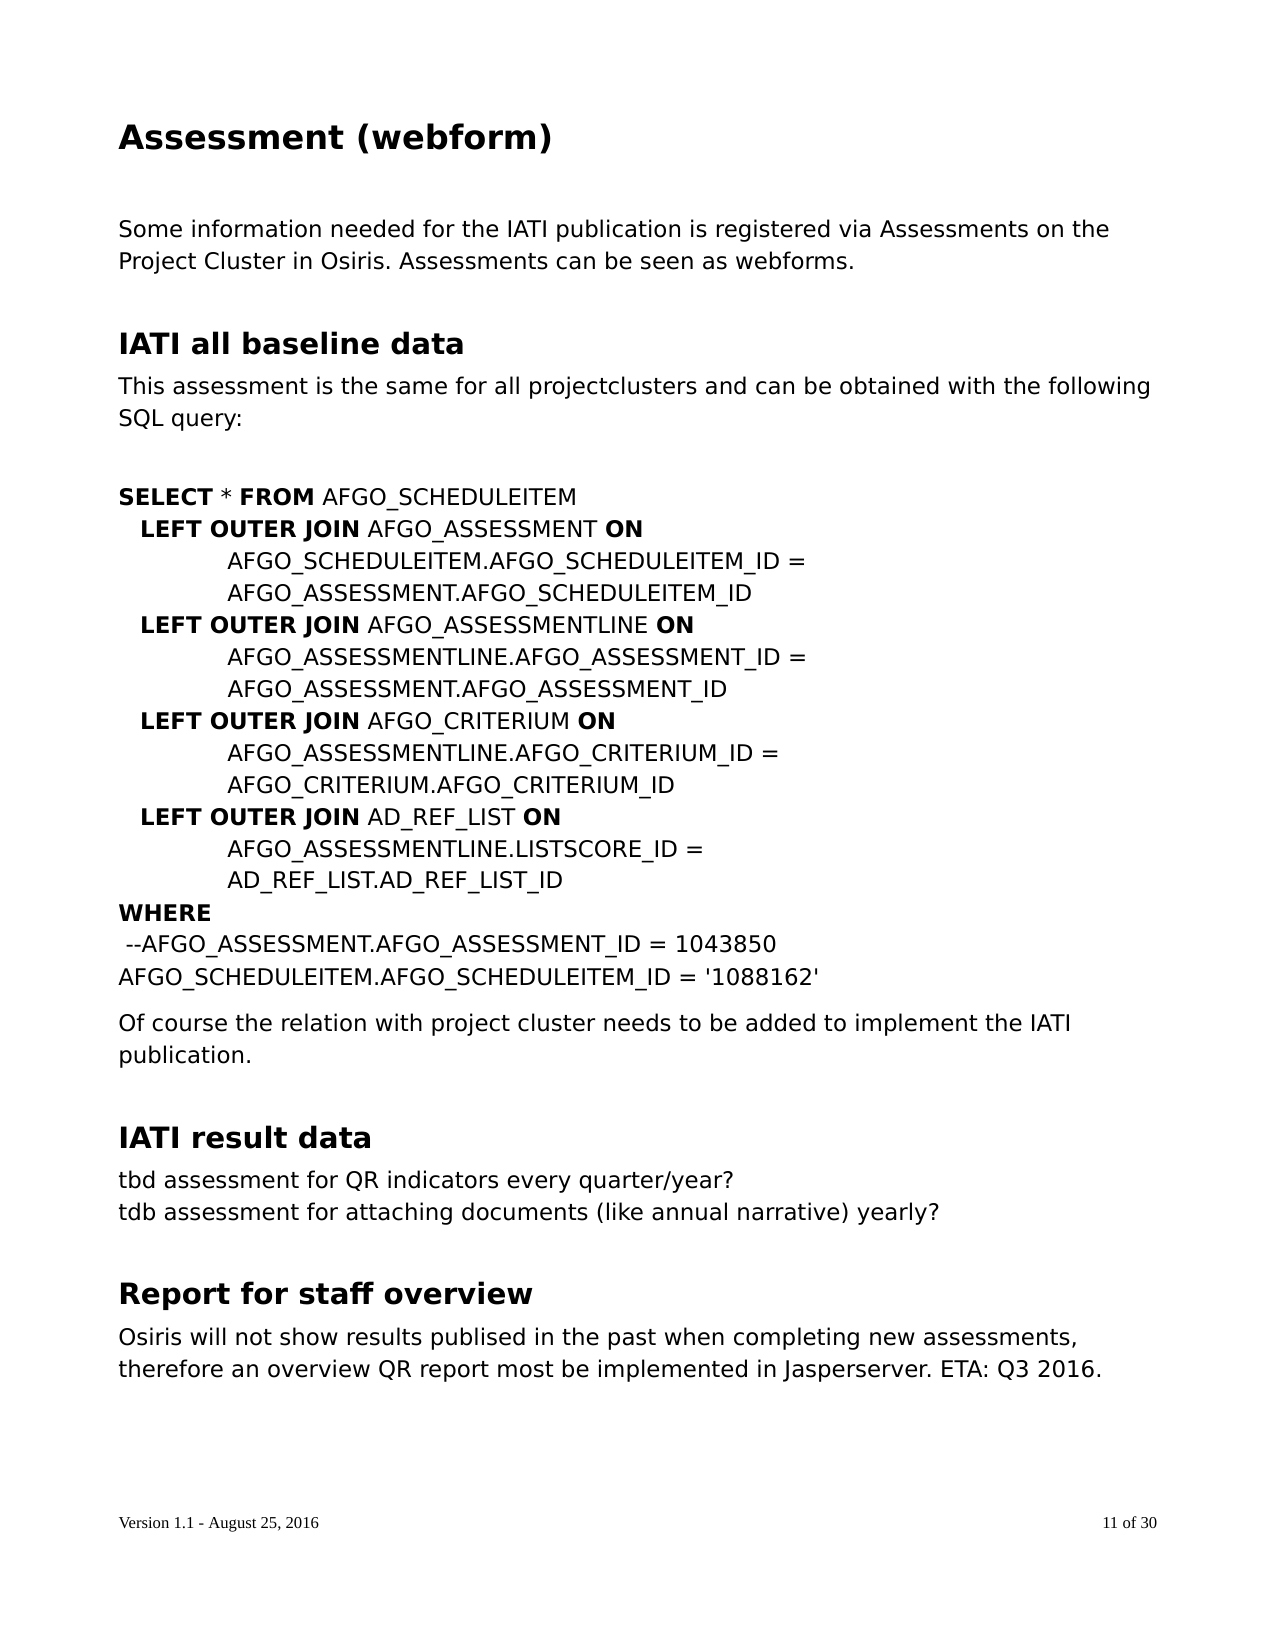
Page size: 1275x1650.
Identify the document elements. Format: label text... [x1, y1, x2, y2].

subtitle IATI result data [118, 1121, 1157, 1155]
subtitle Report for staff overview [118, 1277, 1157, 1312]
text tbd assessment for QR indicators every quarter/year? tdb assessment for attaching documents (like annual narrative) yearly? [118, 1167, 1157, 1258]
subtitle IATI all baseline data [118, 327, 1157, 361]
text SELECT * FROM AFGO_SCHEDULEITEM LEFT OUTER JOIN AFGO_ASSESSMENT ON AFGO_SCHEDULEITEM.AFGO_SCHEDULEITEM_ID = AFGO_ASSESSMENT.AFGO_SCHEDULEITEM_ID LEFT OUTER JOIN AFGO_ASSESSMENTLINE ON AFGO_ASSESSMENTLINE.AFGO_ASSESSMENT_ID = AFGO_ASSESSMENT.AFGO_ASSESSMENT_ID LEFT OUTER JOIN AFGO_CRITERIUM ON AFGO_ASSESSMENTLINE.AFGO_CRITERIUM_ID = AFGO_CRITERIUM.AFGO_CRITERIUM_ID LEFT OUTER JOIN AD_REF_LIST ON AFGO_ASSESSMENTLINE.LISTSCORE_ID = AD_REF_LIST.AD_REF_LIST_ID WHERE --AFGO_ASSESSMENT.AFGO_ASSESSMENT_ID = 1043850 AFGO_SCHEDULEITEM.AFGO_SCHEDULEITEM_ID = '1088162' [118, 484, 1157, 990]
text Osiris will not show results publised in the past when completing new assessments, therefore an overview QR report most be implemented in Jasperserver. ETA: Q3 2016. [118, 1324, 1157, 1383]
text Some information needed for the IATI publication is registered via Assessments on the Project Cluster in Osiris. Assessments can be seen as webforms. [118, 216, 1157, 307]
subtitle Assessment (webform) [118, 118, 1157, 157]
text This assessment is the same for all projectclusters and can be obtained with the following SQL query: [118, 373, 1157, 464]
text Of course the relation with project cluster needs to be added to implement the IATI publication. [118, 1010, 1157, 1101]
